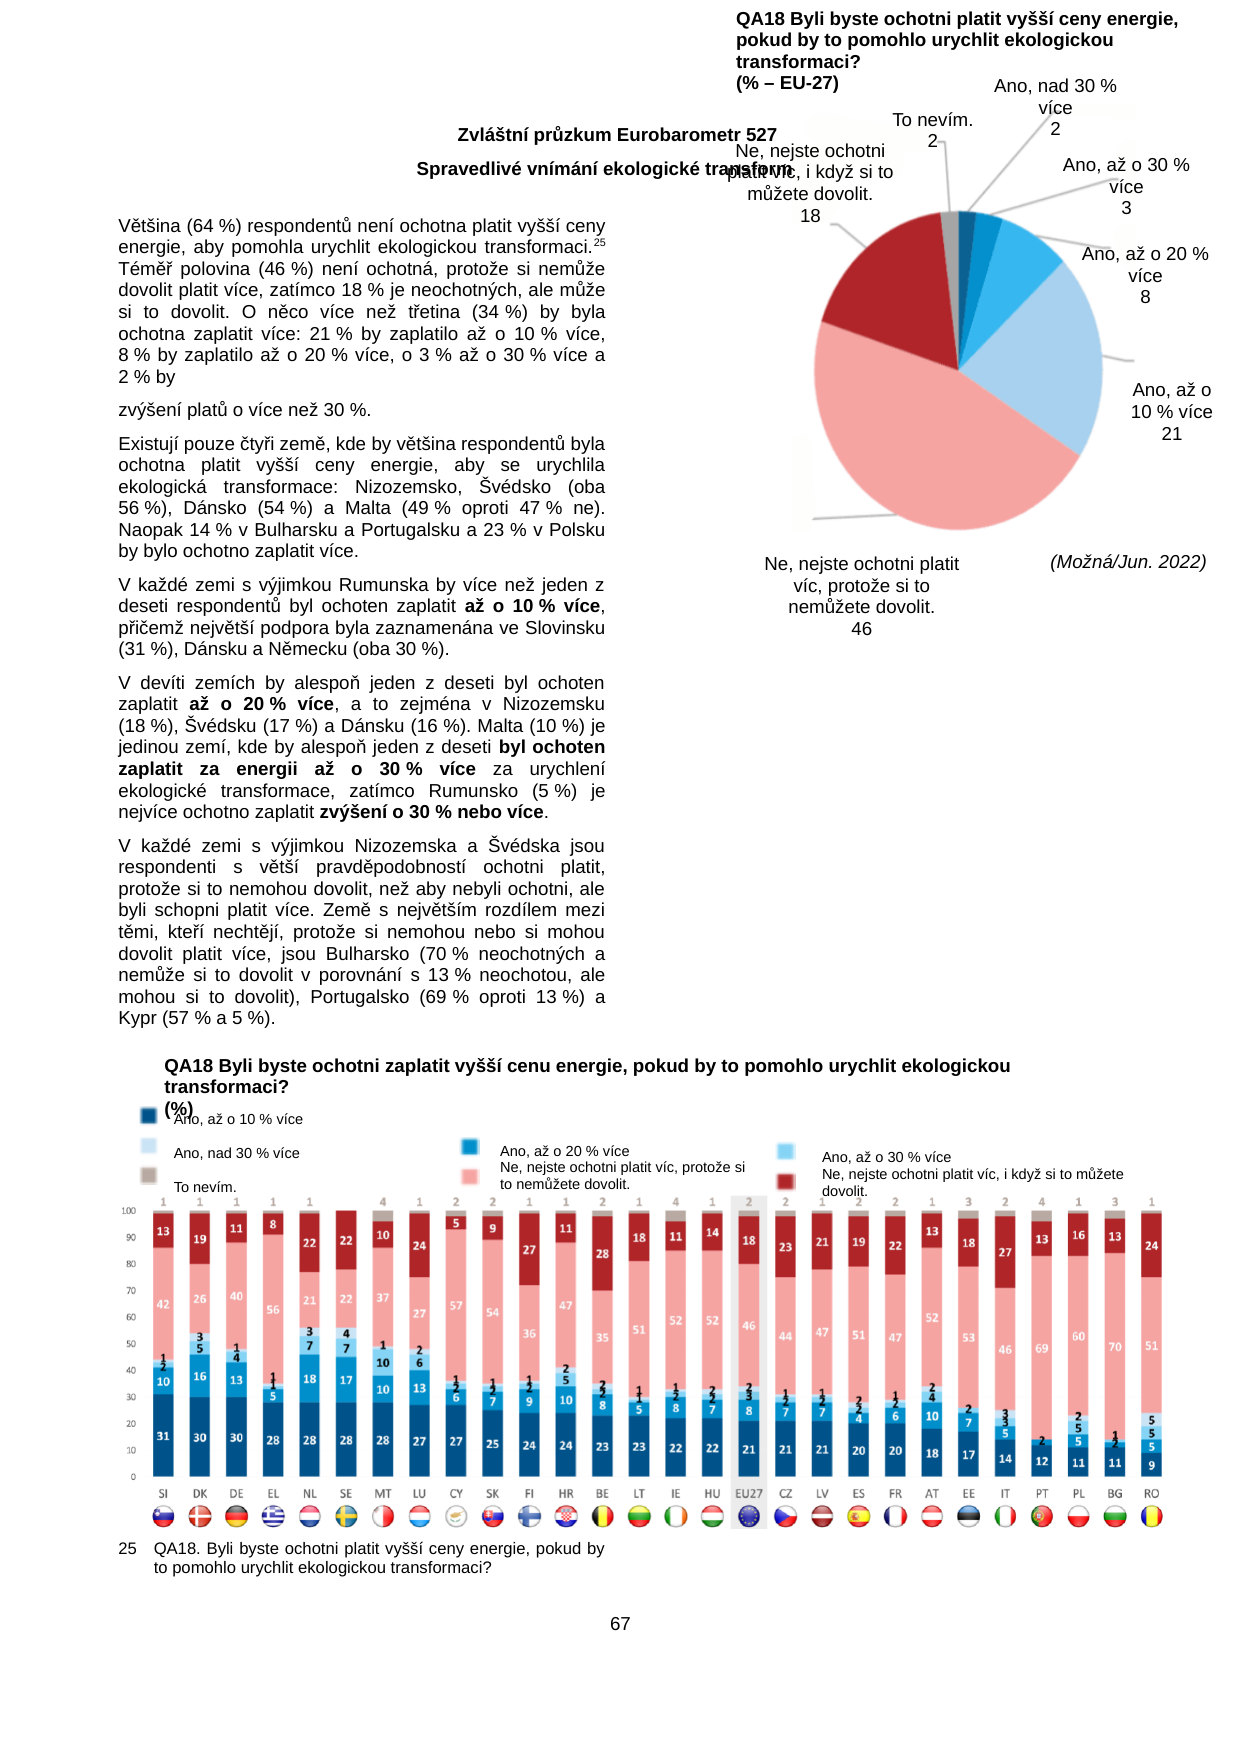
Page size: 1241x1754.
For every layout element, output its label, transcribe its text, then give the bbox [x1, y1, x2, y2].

picture [792, 103, 1136, 532]
text zvýšení platů o více než 30 %. [118, 399, 605, 420]
text V devíti zemích by alespoň jeden z deseti byl ochoten zaplatit až o 20 % více, a to zejména v Nizozemsku (18 %), Švédsku (17 %) a Dánsku (16 %). Malta (10 %) je jedinou zemí, kde by alespoň jeden z deseti byl ochoten zaplatit za energii až o 30 % více za urychlení ekologické transformace, zatímco Rumunsko (5 %) je nejvíce ochotno zaplatit zvýšení o 30 % nebo více. [118, 672, 605, 823]
text Většina (64 %) respondentů není ochotna platit vyšší ceny energie, aby pomohla urychlit ekologickou transformaci. Téměř polovina (46 %) není ochotná, protože si nemůže dovolit platit více, zatímco 18 % je neochotných, ale může si to dovolit. O něco více než třetina (34 %) by byla ochotna zaplatit více: 21 % by zaplatilo až o 10 % více, 8 % by zaplatilo až o 20 % více, o 3 % až o 30 % více a 2 % by [118, 214, 605, 387]
picture [118, 1132, 1164, 1529]
text V každé zemi s výjimkou Nizozemska a Švédska jsou respondenti s větší pravděpodobností ochotni platit, protože si to nemohou dovolit, než aby nebyli ochotni, ale byli schopni platit více. Země s největším rozdílem mezi těmi, kteří nechtějí, protože si nemohou nebo si mohou dovolit platit více, jsou Bulharsko (70 % neochotných a nemůže si to dovolit v porovnání s 13 % neochotou, ale mohou si to dovolit), Portugalsko (69 % oproti 13 %) a Kypr (57 % a 5 %). [118, 834, 605, 1028]
text V každé zemi s výjimkou Rumunska by více než jeden z deseti respondentů byl ochoten zaplatit až o 10 % více, přičemž největší podpora byla zaznamenána ve Slovinsku (31 %), Dánsku a Německu (oba 30 %). [118, 573, 605, 660]
text QA18. Byli byste ochotni platit vyšší ceny energie, pokud by to pomohlo urychlit ekologickou transformaci? [118, 1538, 605, 1577]
picture [130, 1103, 160, 1185]
text Existují pouze čtyři země, kde by většina respondentů byla ochotna platit vyšší ceny energie, aby se urychlila ekologická transformace: Nizozemsko, Švédsko (oba 56 %), Dánsko (54 %) a Malta (49 % oproti 47 % ne). Naopak 14 % v Bulharsku a Portugalsku a 23 % v Polsku by bylo ochotno zaplatit více. [118, 432, 605, 562]
